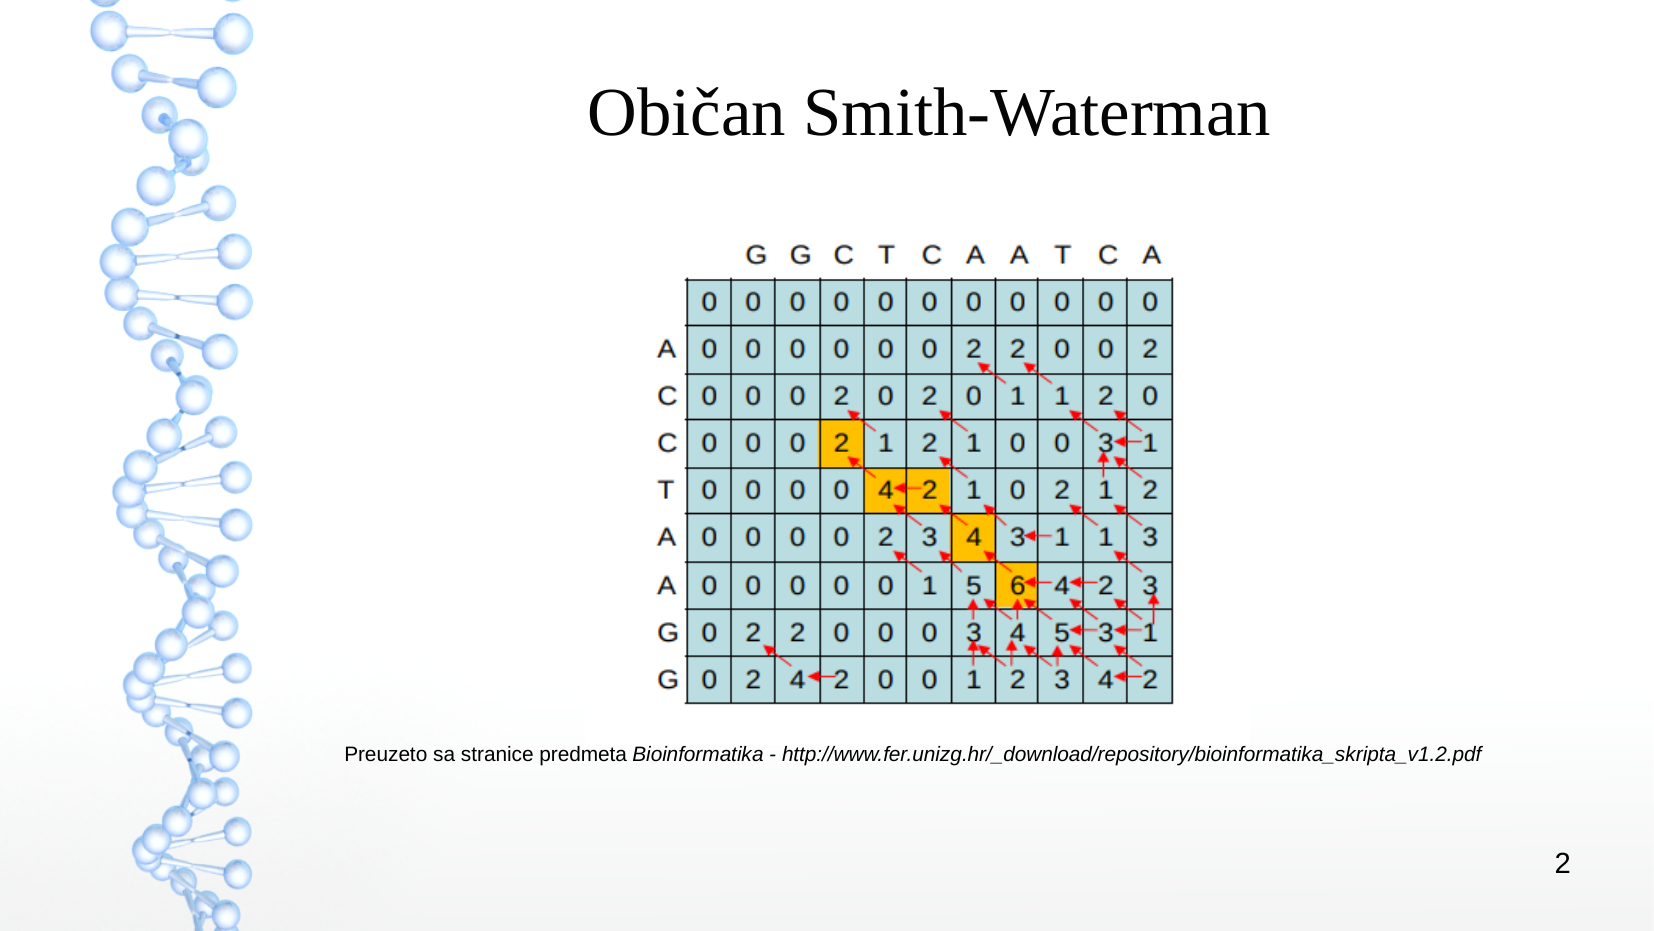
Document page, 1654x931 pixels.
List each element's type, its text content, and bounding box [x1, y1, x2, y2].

text_box Preuzeto sa stranice predmeta Bioinformatika - http://www.fer.unizg.hr/_download/repository/bioinformatika_skripta_v1.2.pdf [329, 735, 1500, 797]
title Običan Smith-Waterman [265, 35, 1595, 189]
picture [0, 0, 1654, 931]
